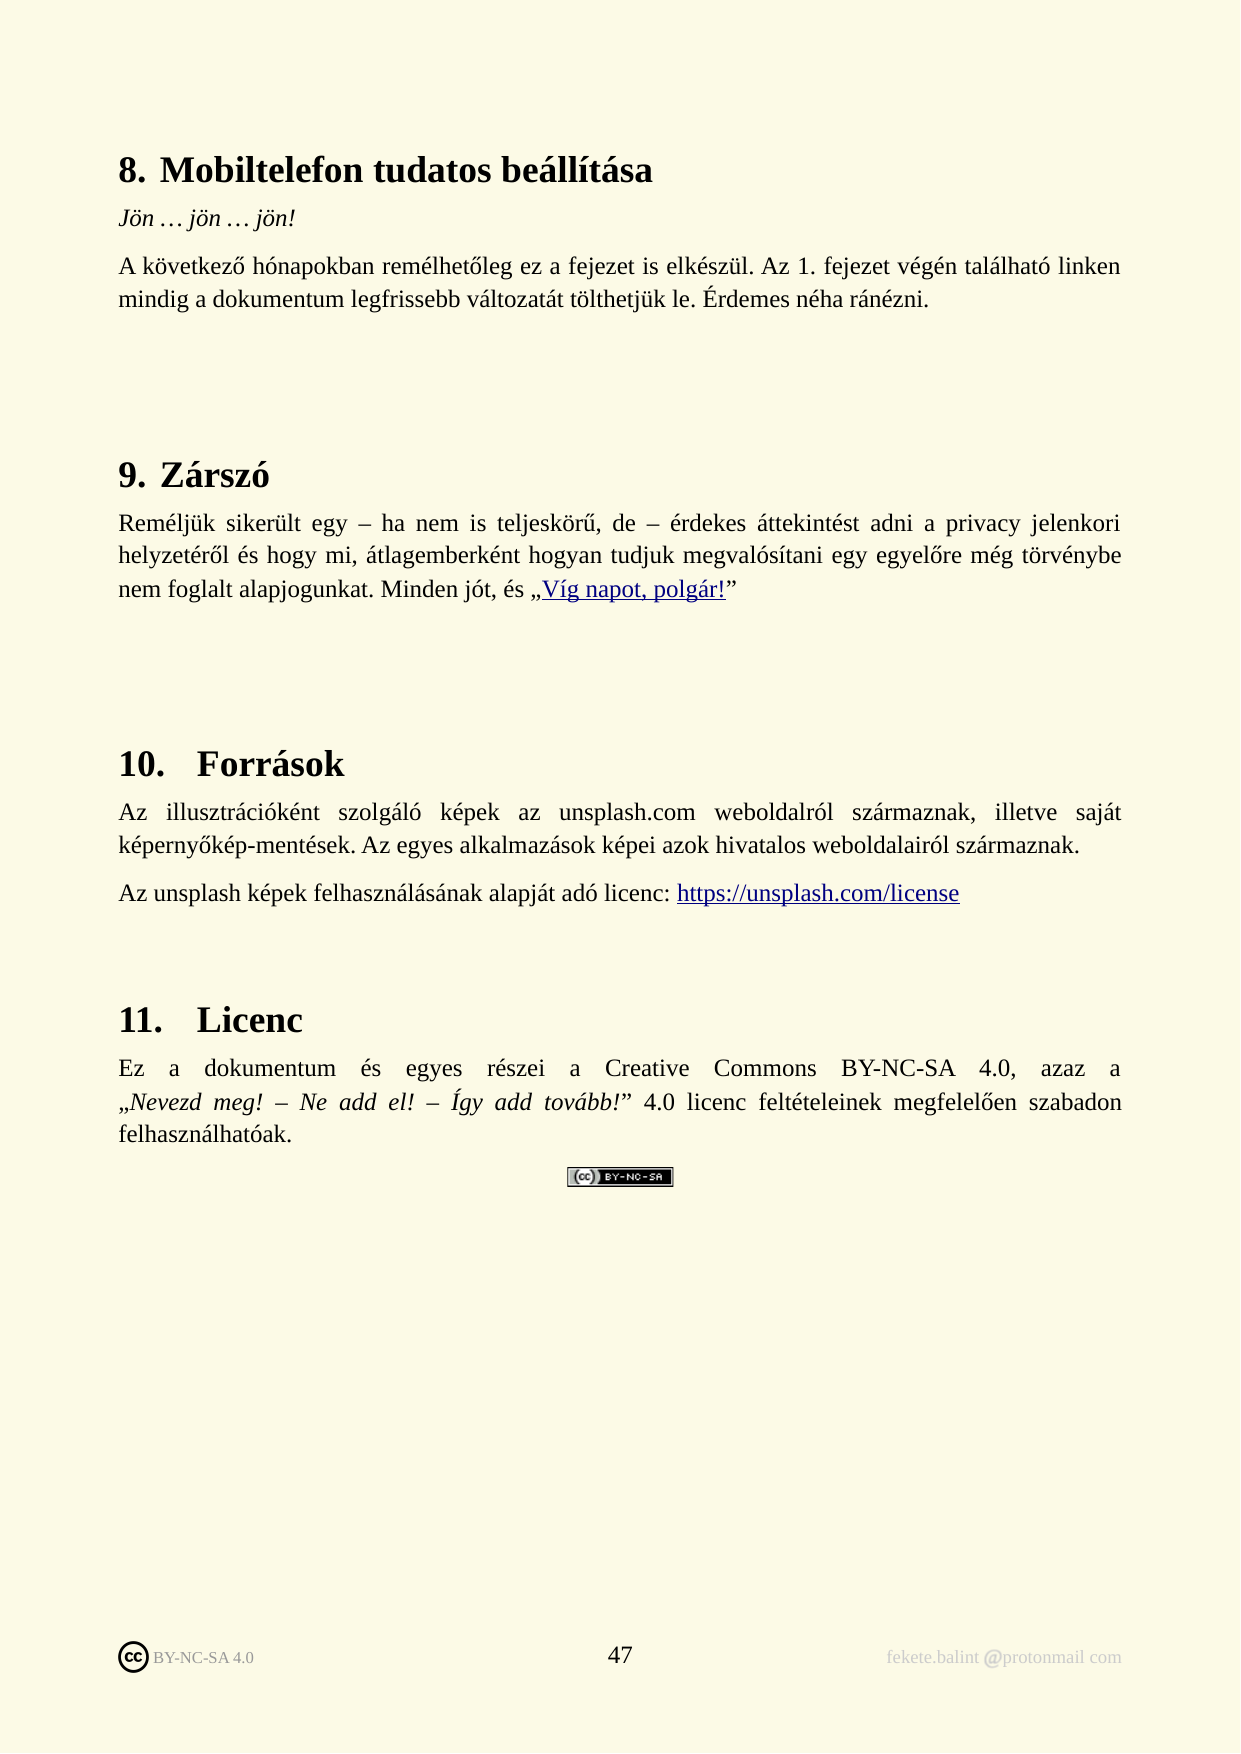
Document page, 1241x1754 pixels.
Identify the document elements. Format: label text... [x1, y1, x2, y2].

picture [982, 1648, 1003, 1669]
subtitle Licenc [118, 998, 1122, 1041]
picture [118, 1641, 149, 1673]
subtitle Zárszó [118, 452, 1122, 495]
text Ez a dokumentum és egyes részei a Creative Commons BY-NC-SA 4.0, azaz a „Nevezd meg! – Ne add el! – Így add tovább!” 4.0 licenc feltételeinek megfelelően szabadon felhasználhatóak. [118, 1053, 1122, 1148]
subtitle Mobiltelefon tudatos beállítása [118, 148, 1122, 191]
subtitle Források [118, 741, 1122, 784]
text Az unsplash képek felhasználásának alapját adó licenc: https://unsplash.com/license [118, 878, 1122, 906]
picture [567, 1167, 674, 1187]
text A következő hónapokban remélhetőleg ez a fejezet is elkészül. Az 1. fejezet végén található linken mindig a dokumentum legfrissebb változatát tölthetjük le. Érdemes néha ránézni. [118, 251, 1122, 313]
text Az illusztrációként szolgáló képek az unsplash.com weboldalról származnak, illetve saját képernyőkép-mentések. Az egyes alkalmazások képei azok hivatalos weboldalairól származnak. [118, 797, 1122, 859]
text Reméljük sikerült egy – ha nem is teljeskörű, de – érdekes áttekintést adni a privacy jelenkori helyzetéről és hogy mi, átlagemberként hogyan tudjuk megvalósítani egy egyelőre még törvénybe nem foglalt alapjogunkat. Minden jót, és „Víg napot, polgár!” [118, 508, 1122, 602]
text Jön … jön … jön! [118, 203, 1122, 232]
